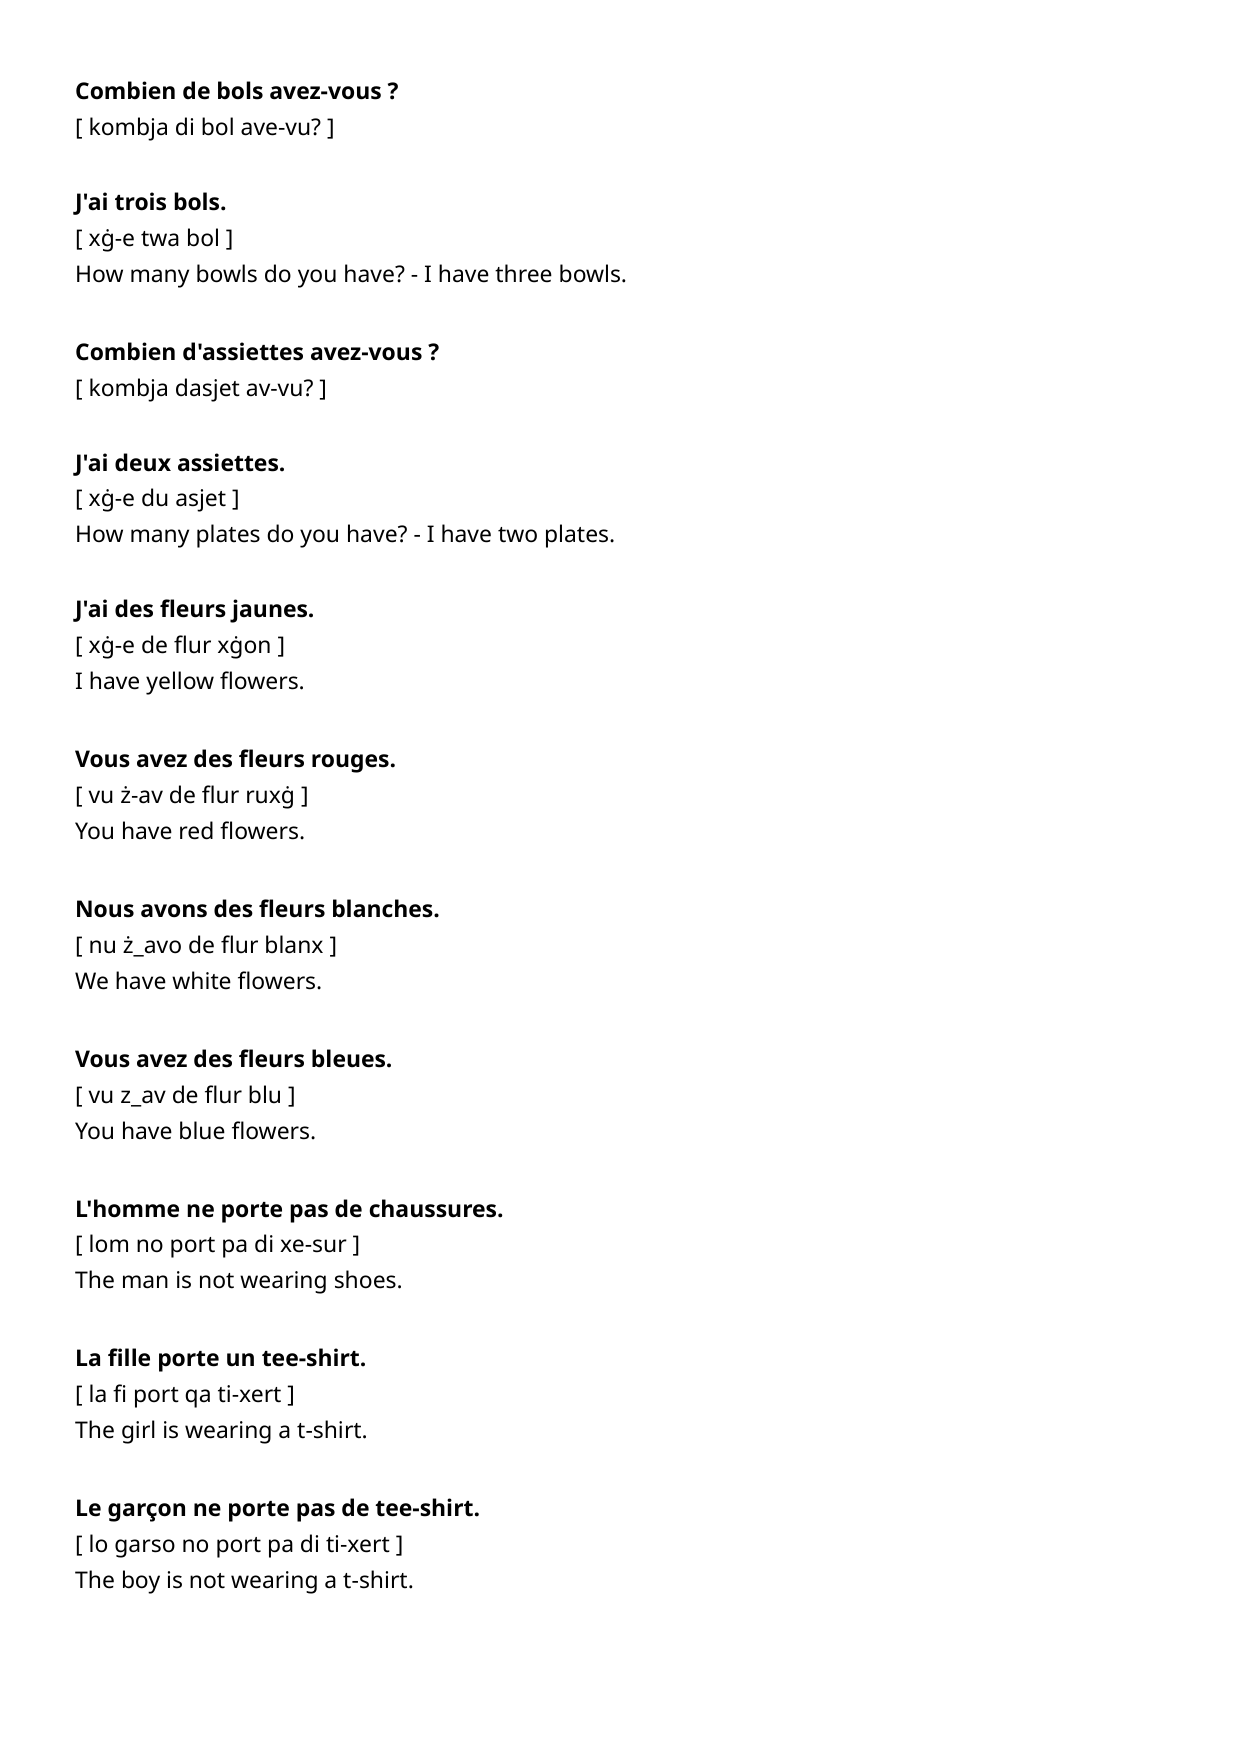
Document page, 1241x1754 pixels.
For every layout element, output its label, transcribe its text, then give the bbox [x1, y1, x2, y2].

text Combien d'assiettes avez-vous ? [ kombja dasjet av-vu? ] [75, 336, 1165, 403]
text Combien de bols avez-vous ? [ kombja di bol ave-vu? ] [75, 75, 1165, 142]
text J'ai trois bols. [ xġ-e twa bol ] How many bowls do you have? - I have three bowls. [75, 150, 1165, 289]
text L'homme ne porte pas de chaussures. [ lom no port pa di xe-sur ] The man is not wearing shoes. [75, 1192, 1165, 1296]
text Nous avons des fleurs blanches. [ nu ż_avo de flur blanx ] We have white flowers. [75, 893, 1165, 996]
text Le garçon ne porte pas de tee-shirt. [ lo garso no port pa di ti-xert ] The boy is not wearing a t-shirt. [75, 1492, 1165, 1595]
text J'ai deux assiettes. [ xġ-e du asjet ] How many plates do you have? - I have two plates. [75, 411, 1165, 549]
text Vous avez des fleurs rouges. [ vu ż-av de flur ruxġ ] You have red flowers. [75, 743, 1165, 846]
text Vous avez des fleurs bleues. [ vu z_av de flur blu ] You have blue flowers. [75, 1043, 1165, 1146]
text La fille porte un tee-shirt. [ la fi port qa ti-xert ] The girl is wearing a t-shirt. [75, 1342, 1165, 1445]
text J'ai des fleurs jaunes. [ xġ-e de flur xġon ] I have yellow flowers. [75, 593, 1165, 696]
